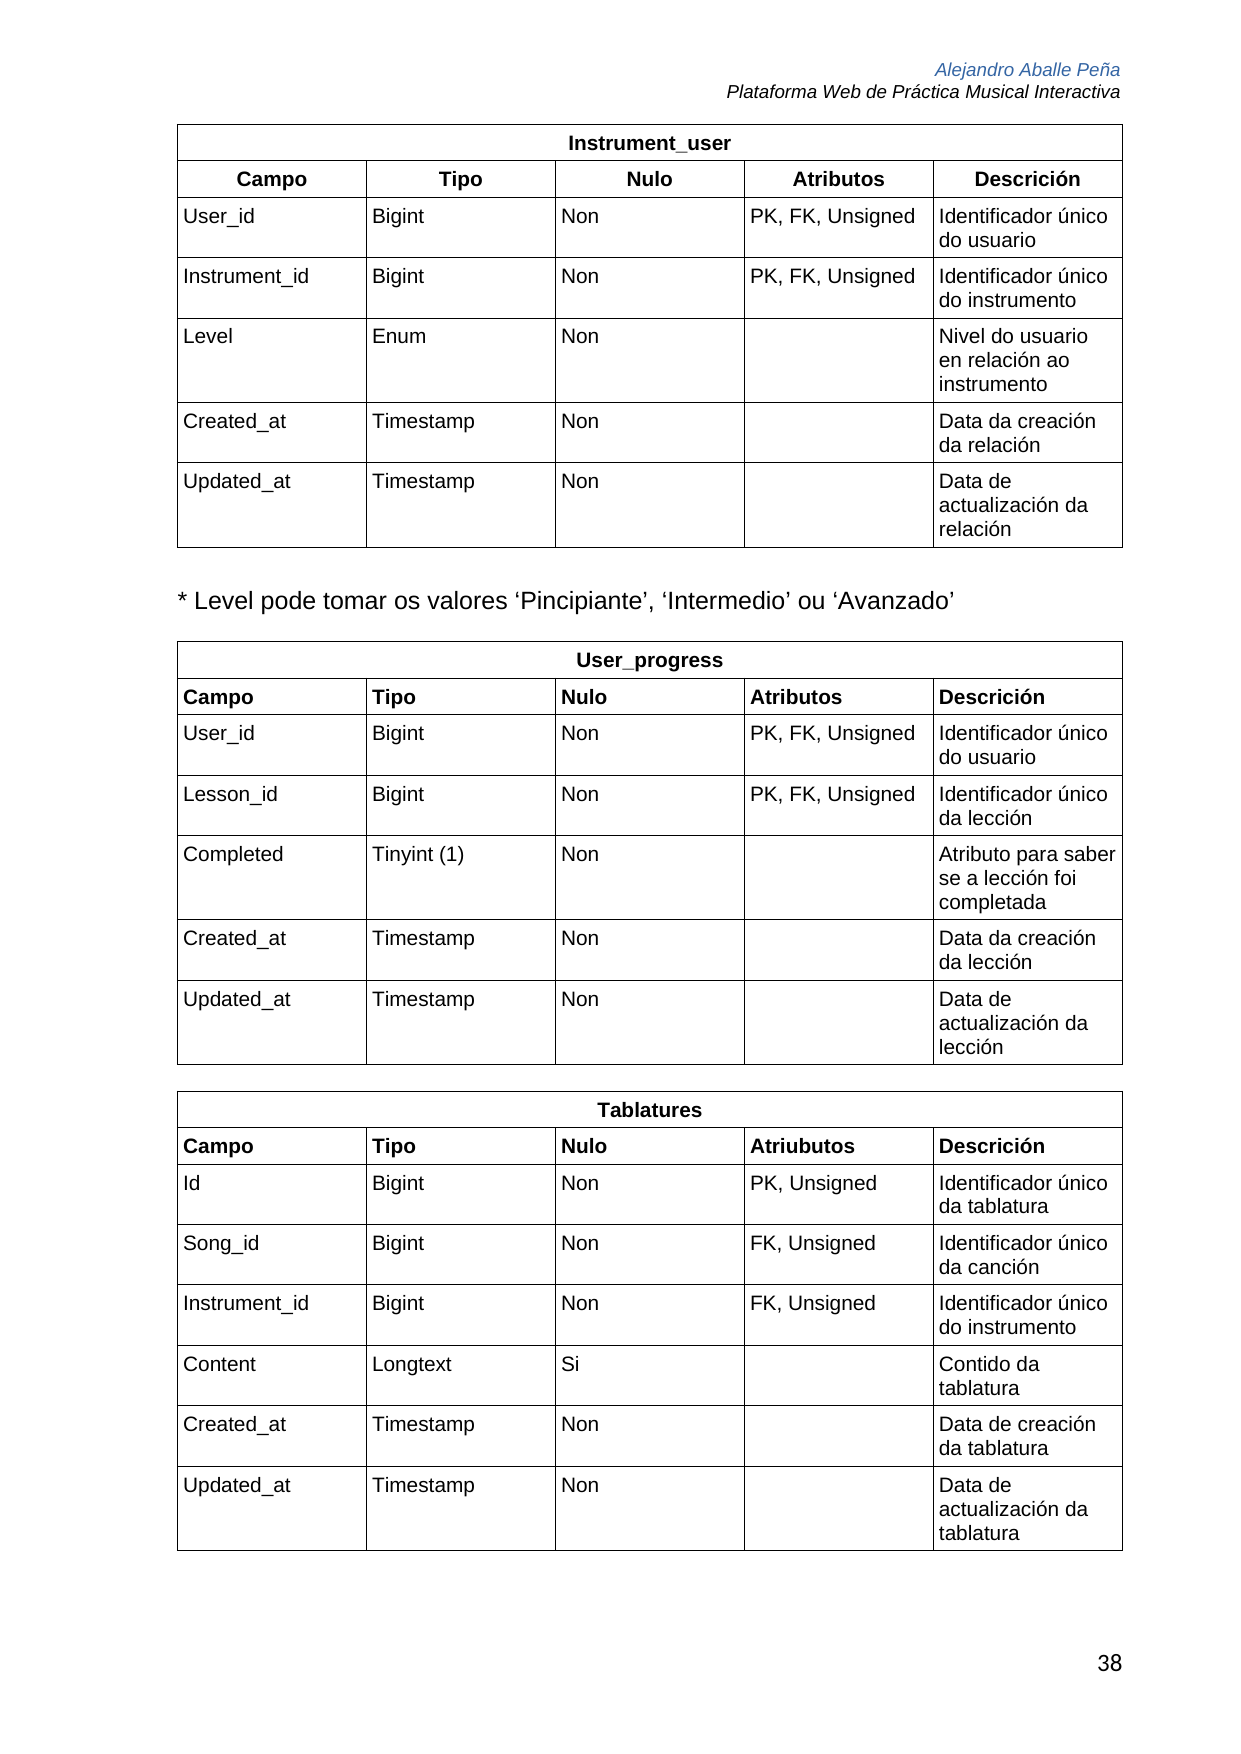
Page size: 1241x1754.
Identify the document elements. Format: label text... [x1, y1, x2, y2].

table_cell Contido da tablatura [934, 1346, 1122, 1405]
table_cell Tipo [367, 1128, 555, 1163]
table_cell Id [178, 1165, 366, 1224]
table_cell Non [556, 1406, 744, 1466]
table_cell Completed [178, 836, 366, 919]
table_cell Bigint [367, 715, 555, 774]
table_cell [745, 836, 933, 919]
table_cell Nulo [556, 161, 744, 197]
table_cell [745, 1346, 933, 1405]
table_cell Updated_at [178, 981, 366, 1064]
table_cell Longtext [367, 1346, 555, 1405]
table_cell PK, FK, Unsigned [745, 198, 933, 257]
table_cell [745, 319, 933, 402]
table_cell Bigint [367, 198, 555, 257]
table_cell Non [556, 258, 744, 317]
table_cell Bigint [367, 1165, 555, 1224]
table_cell Lesson_id [178, 776, 366, 835]
table_cell Non [556, 920, 744, 980]
table_cell Non [556, 1467, 744, 1550]
table_cell Atriubutos [745, 1128, 933, 1163]
table_cell Non [556, 776, 744, 835]
table_cell Updated_at [178, 1467, 366, 1550]
table_cell Non [556, 1165, 744, 1224]
table_header Tablatures [178, 1092, 1122, 1127]
table_cell Non [556, 463, 744, 547]
table_cell Non [556, 198, 744, 257]
table_cell Timestamp [367, 1467, 555, 1550]
table_header Instrument_user [178, 125, 1122, 160]
table_header User_progress [178, 642, 1122, 678]
table_cell Campo [178, 161, 366, 197]
table_cell Tipo [367, 161, 555, 197]
table_cell Timestamp [367, 403, 555, 462]
table_cell Identificador único do usuario [934, 198, 1122, 257]
table_cell Created_at [178, 1406, 366, 1466]
table_cell Nivel do usuario en relación ao instrumento [934, 319, 1122, 402]
table_cell PK, Unsigned [745, 1165, 933, 1224]
table_cell Identificador único da lección [934, 776, 1122, 835]
table_cell Data de creación da tablatura [934, 1406, 1122, 1466]
table_cell Level [178, 319, 366, 402]
table_cell Non [556, 319, 744, 402]
table_cell [745, 1467, 933, 1550]
table_cell FK, Unsigned [745, 1225, 933, 1284]
table_cell Data da creación da lección [934, 920, 1122, 980]
table_cell Nulo [556, 679, 744, 714]
text * Level pode tomar os valores ‘Pincipiante’, ‘Intermedio’ ou ‘Avanzado’ [177, 586, 1122, 614]
table_cell Content [178, 1346, 366, 1405]
table_cell Identificador único do instrumento [934, 1285, 1122, 1345]
table_cell Atributo para saber se a lección foi completada [934, 836, 1122, 919]
table_cell FK, Unsigned [745, 1285, 933, 1345]
table_cell Updated_at [178, 463, 366, 547]
table_cell [745, 1406, 933, 1466]
table_cell Bigint [367, 1225, 555, 1284]
table_cell Instrument_id [178, 1285, 366, 1345]
table_cell Data da creación da relación [934, 403, 1122, 462]
table_cell Timestamp [367, 463, 555, 547]
table_cell Non [556, 1285, 744, 1345]
table_cell Data de actualización da tablatura [934, 1467, 1122, 1550]
table_cell Atributos [745, 161, 933, 197]
table_cell Bigint [367, 776, 555, 835]
table_cell Bigint [367, 258, 555, 317]
table_cell Si [556, 1346, 744, 1405]
table_cell Enum [367, 319, 555, 402]
table_cell PK, FK, Unsigned [745, 776, 933, 835]
table_cell Data de actualización da lección [934, 981, 1122, 1064]
table_cell Descrición [934, 679, 1122, 714]
table_cell Identificador único da canción [934, 1225, 1122, 1284]
table_cell Non [556, 836, 744, 919]
table_cell [745, 981, 933, 1064]
table_cell Descrición [934, 1128, 1122, 1163]
table_cell Atributos [745, 679, 933, 714]
table_cell Identificador único da tablatura [934, 1165, 1122, 1224]
table_cell Campo [178, 1128, 366, 1163]
table_cell User_id [178, 715, 366, 774]
table_cell Bigint [367, 1285, 555, 1345]
table_cell Tinyint (1) [367, 836, 555, 919]
table_cell Instrument_id [178, 258, 366, 317]
table_cell Created_at [178, 920, 366, 980]
table_cell Data de actualización da relación [934, 463, 1122, 547]
table_cell Campo [178, 679, 366, 714]
table_cell Tipo [367, 679, 555, 714]
table_cell Non [556, 715, 744, 774]
table_cell Non [556, 981, 744, 1064]
table_cell Identificador único do usuario [934, 715, 1122, 774]
table_cell [745, 403, 933, 462]
table_cell PK, FK, Unsigned [745, 715, 933, 774]
table_cell PK, FK, Unsigned [745, 258, 933, 317]
table_cell Created_at [178, 403, 366, 462]
table_cell Non [556, 403, 744, 462]
table_cell Identificador único do instrumento [934, 258, 1122, 317]
table_cell Timestamp [367, 920, 555, 980]
table_cell Non [556, 1225, 744, 1284]
table_cell Nulo [556, 1128, 744, 1163]
table_cell Descrición [934, 161, 1122, 197]
table_cell User_id [178, 198, 366, 257]
table_cell Timestamp [367, 981, 555, 1064]
table_cell [745, 463, 933, 547]
table_cell Timestamp [367, 1406, 555, 1466]
table_cell Song_id [178, 1225, 366, 1284]
table_cell [745, 920, 933, 980]
